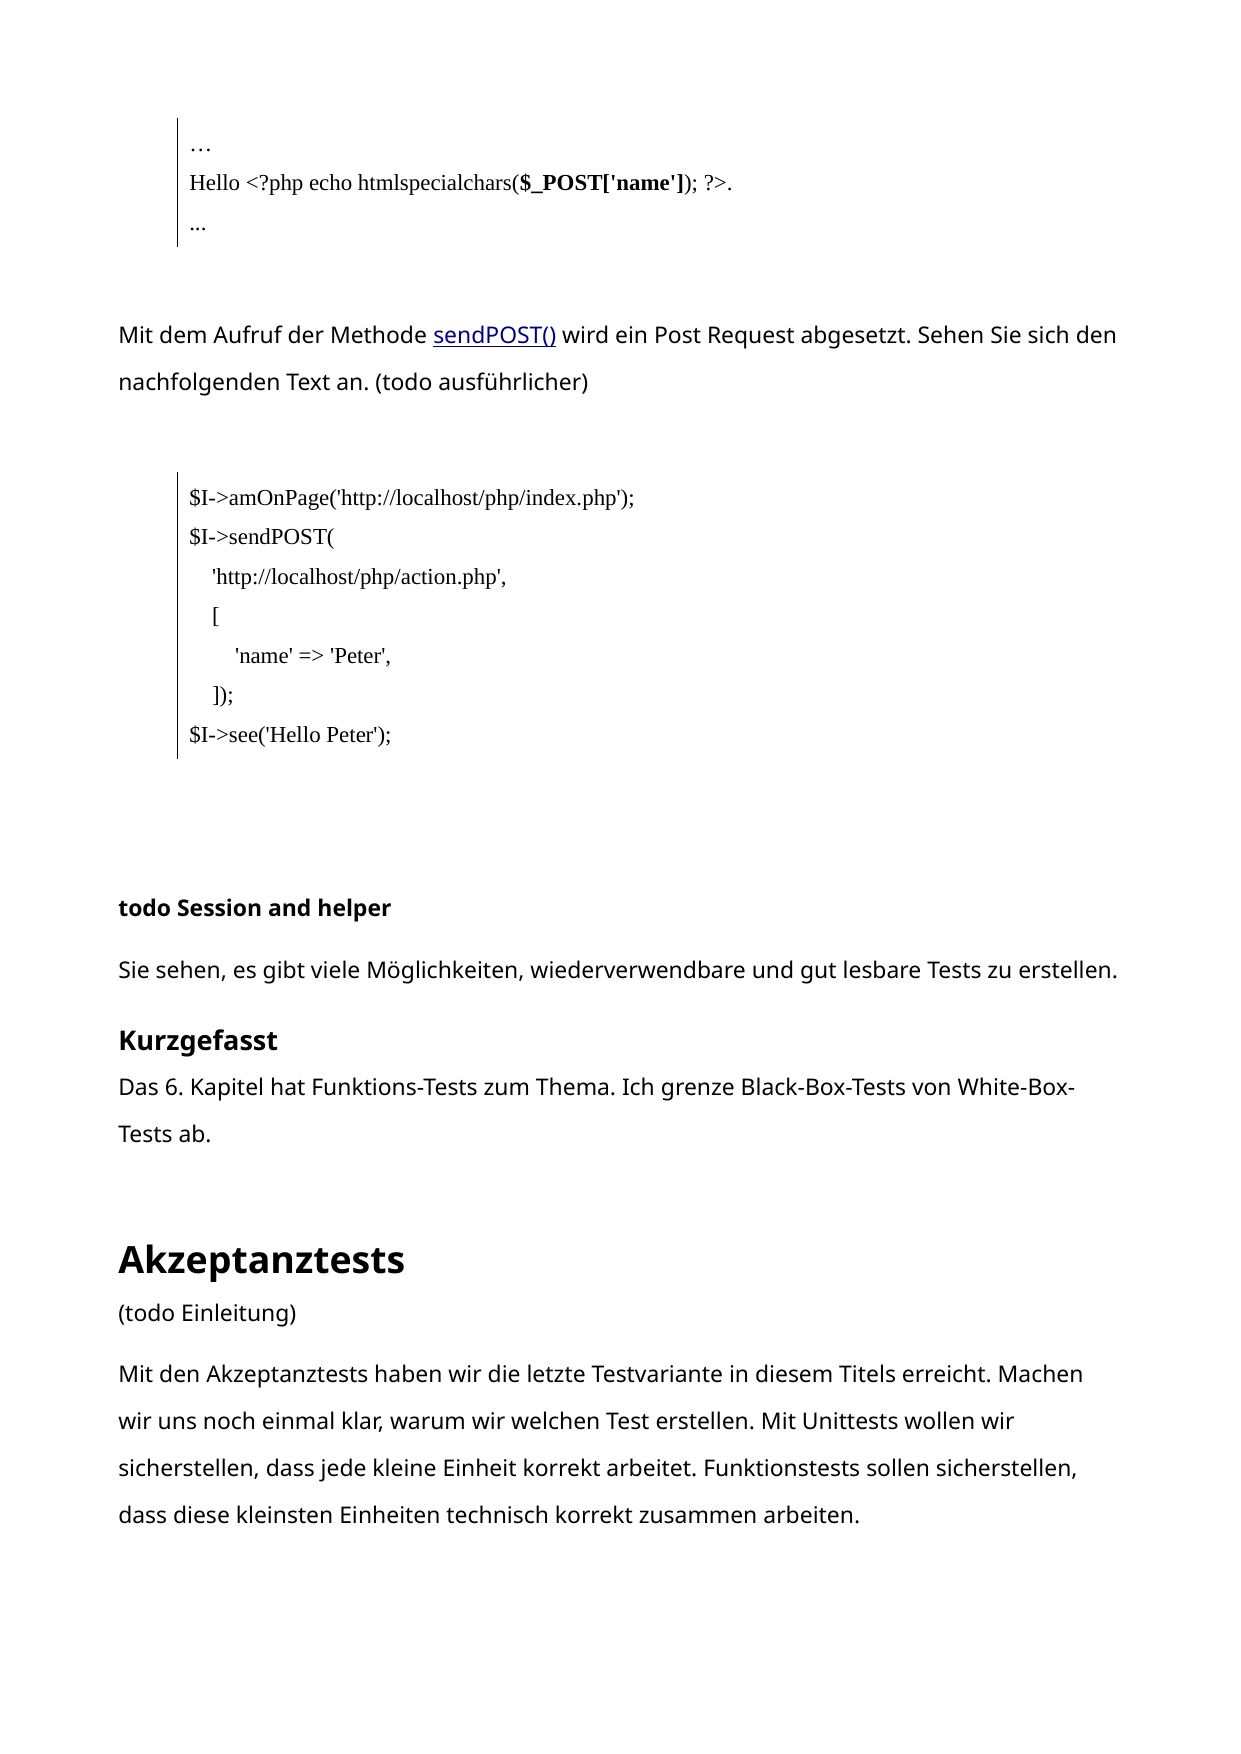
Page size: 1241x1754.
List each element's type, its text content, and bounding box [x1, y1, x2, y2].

text todo Session and helper [118, 892, 1122, 924]
text Das 6. Kapitel hat Funktions-Tests zum Thema. Ich grenze Black-Box-Tests von White-Box-Tests ab. [118, 1071, 1122, 1149]
text Mit dem Aufruf der Methode sendPOST() wird ein Post Request abgesetzt. Sehen Sie sich den nachfolgenden Text an. (todo ausführlicher) [118, 319, 1122, 397]
text Sie sehen, es gibt viele Möglichkeiten, wiederverwendbare und gut lesbare Tests zu erstellen. [118, 954, 1122, 985]
text (todo Einleitung) [118, 1297, 1122, 1328]
subtitle Kurzgefasst [118, 1022, 1122, 1058]
subtitle Akzeptanztests [118, 1233, 1122, 1284]
text Mit den Akzeptanztests haben wir die letzte Testvariante in diesem Titels erreicht. Machen wir uns noch einmal klar, warum wir welchen Test erstellen. Mit Unittests wollen wir sicherstellen, dass jede kleine Einheit korrekt arbeitet. Funktionstests sollen sicherstellen, dass diese kleinsten Einheiten technisch korrekt zusammen arbeiten. [118, 1358, 1122, 1530]
text $I->amOnPage('http://localhost/php/index.php'); $I->sendPOST( 'http://localhost/php/action.php', [ 'name' => 'Peter', ]); $I->see('Hello Peter'); [178, 472, 1122, 759]
text … Hello <?php echo htmlspecialchars($_POST['name']); ?>. ... [178, 118, 1122, 247]
